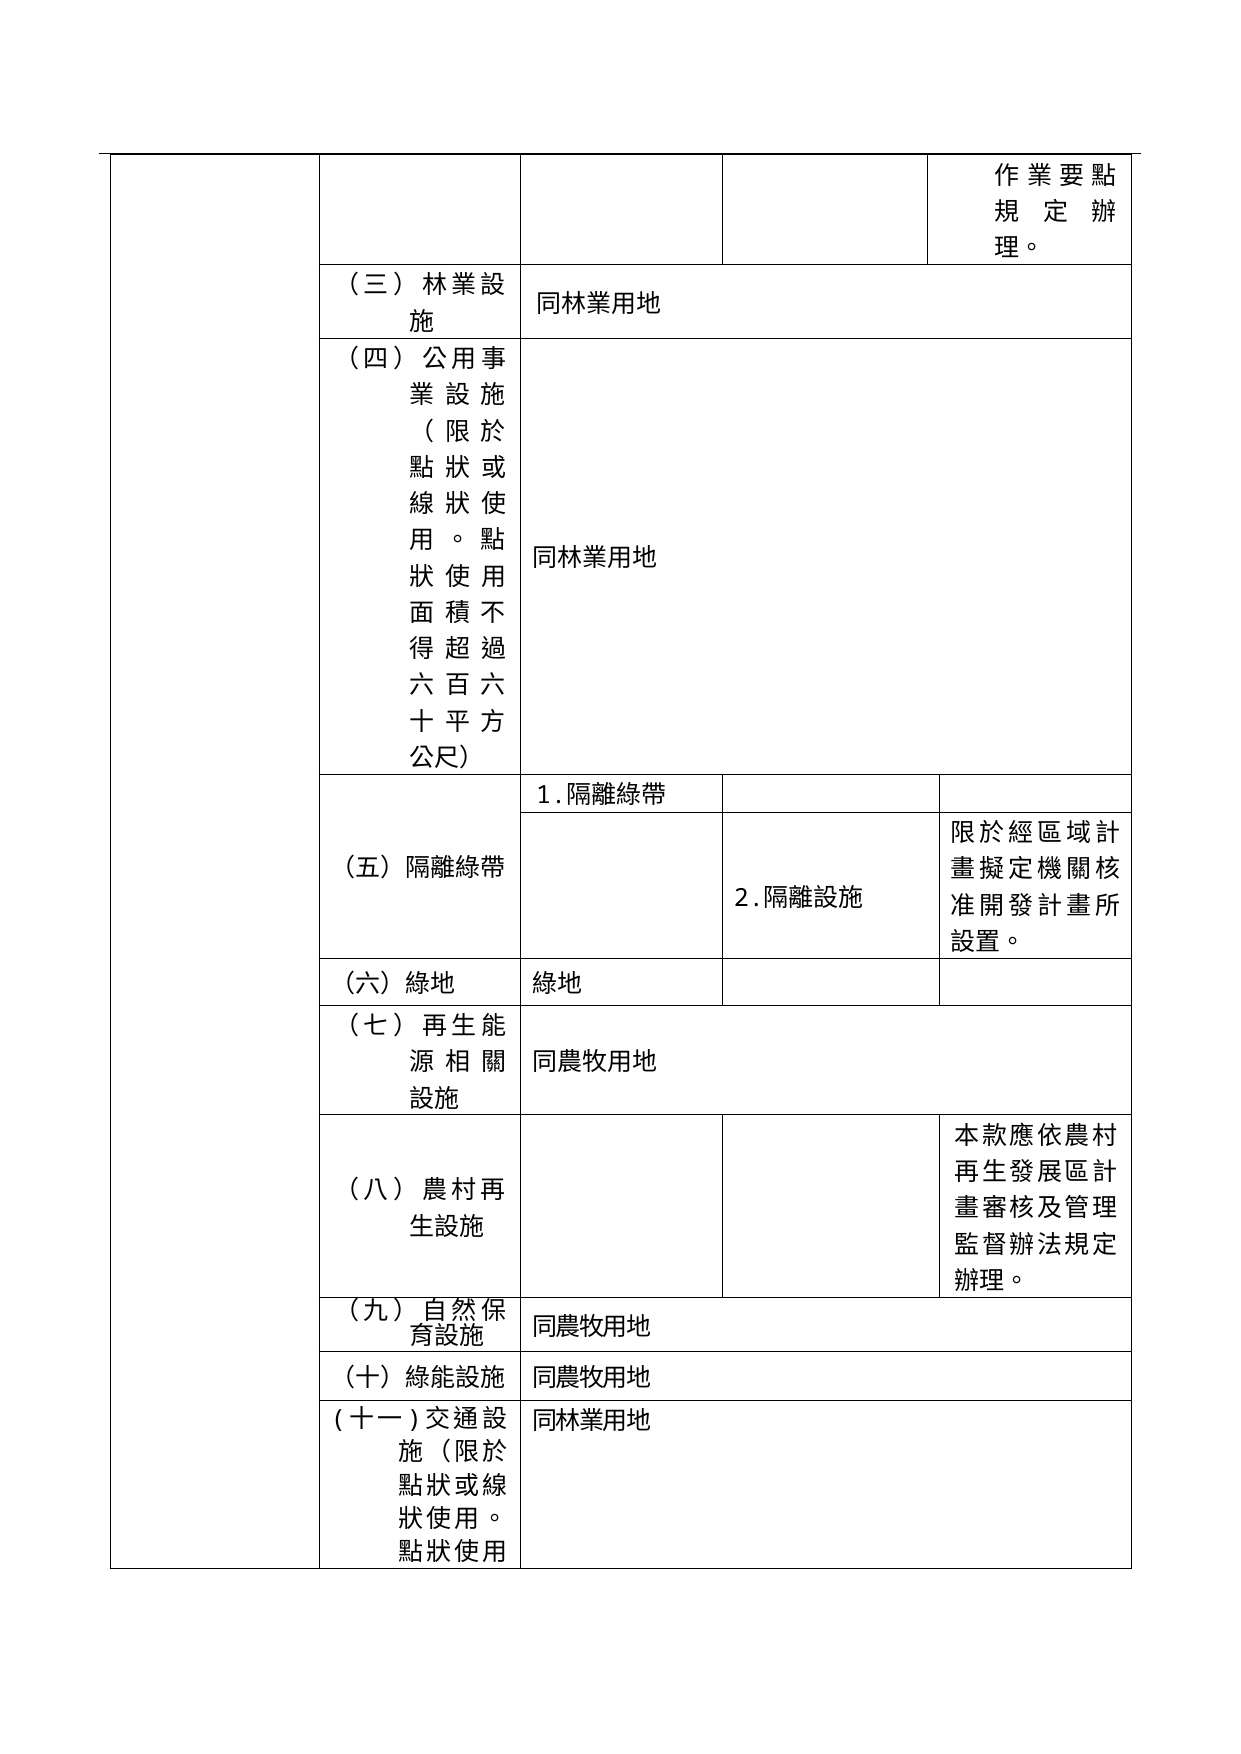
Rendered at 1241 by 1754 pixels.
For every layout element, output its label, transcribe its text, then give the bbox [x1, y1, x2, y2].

table_cell 綠地 [521, 959, 722, 1004]
table_cell 同農牧用地 [521, 1352, 1131, 1400]
table_cell 限於經區域計畫擬定機關核准開發計畫所設置。 [940, 813, 1131, 958]
table_cell （六）綠地 [320, 959, 520, 1004]
table_cell 同農牧用地 [521, 1298, 1131, 1351]
table_cell [320, 155, 520, 264]
table_cell （四）公用事業設施（限於點狀或線狀使用。點狀使用面積不得超過六百六十平方公尺） [320, 339, 520, 773]
table_cell [99, 154, 110, 1568]
table_cell 2.隔離設施 [723, 813, 939, 958]
table_cell （三）林業設施 [320, 265, 520, 337]
table_cell [521, 155, 722, 264]
table_cell （十）綠能設施 [320, 1352, 520, 1400]
table_cell [1132, 154, 1141, 1568]
table_cell （九）自然保育設施 [320, 1298, 520, 1351]
table_cell [723, 1115, 939, 1297]
table_cell (十一)交通設施（限於點狀或線狀使用。點狀使用 [320, 1401, 520, 1567]
table_cell 本款應依農村再生發展區計畫審核及管理監督辦法規定辦理。 [940, 1115, 1131, 1297]
table_cell 同林業用地 [521, 265, 1131, 337]
table_cell [723, 959, 939, 1004]
table_cell （五）隔離綠帶 [320, 775, 520, 958]
table_cell 作業要點規定辦理。 [928, 155, 1131, 264]
table_cell 1.隔離綠帶 [521, 775, 722, 812]
table_cell [723, 155, 927, 264]
table_cell [521, 813, 722, 958]
table_cell [723, 775, 939, 812]
table_cell （八）農村再生設施 [320, 1115, 520, 1297]
table_cell [111, 155, 319, 1567]
table_cell [940, 959, 1131, 1004]
table_cell 同林業用地 [521, 339, 1131, 773]
table_cell 同農牧用地 [521, 1006, 1131, 1114]
table_cell [521, 1115, 722, 1297]
table_cell [940, 775, 1131, 812]
table_cell 同林業用地 [521, 1401, 1131, 1567]
table_cell （七）再生能源相關設施 [320, 1006, 520, 1114]
